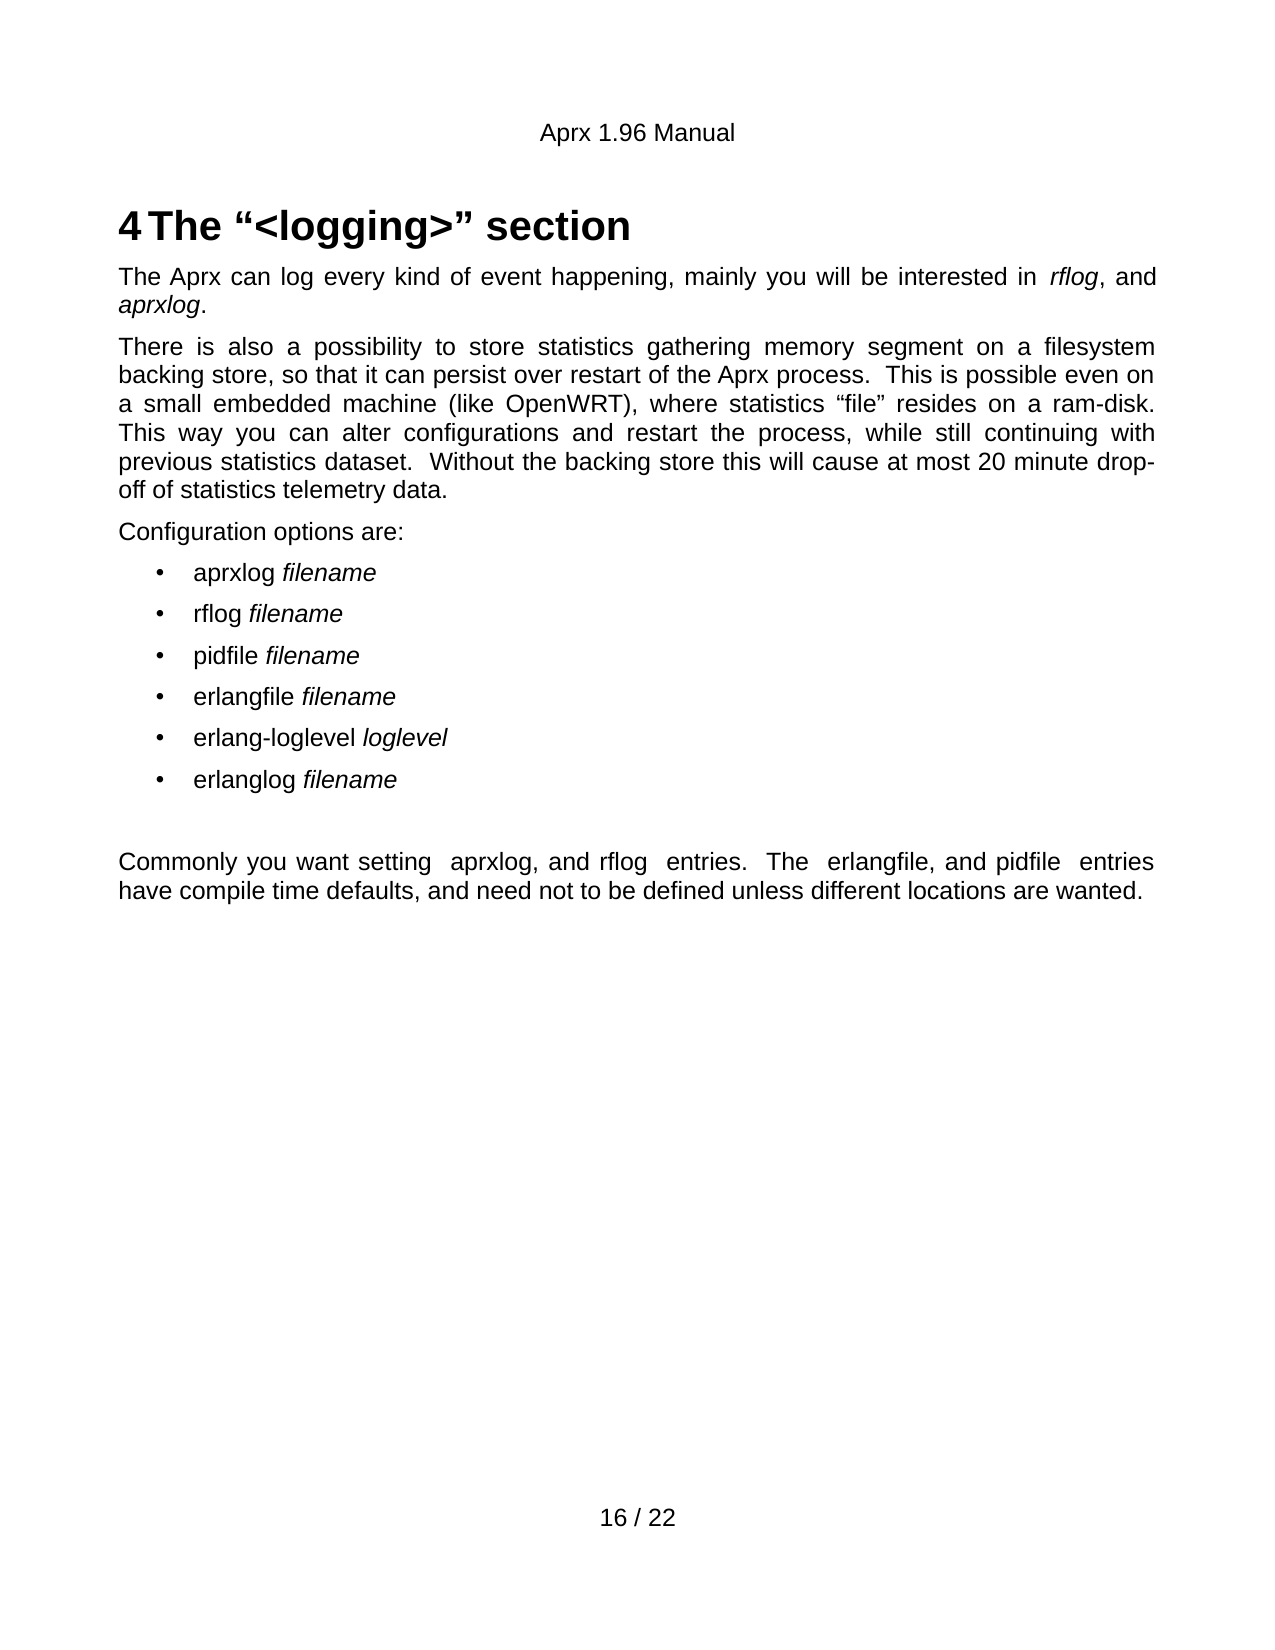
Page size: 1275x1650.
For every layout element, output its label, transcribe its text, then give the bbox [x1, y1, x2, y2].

list erlanglog filename [156, 765, 1157, 794]
list erlang-loglevel loglevel [156, 723, 1157, 752]
list rflog filename [156, 599, 1157, 628]
text The Aprx can log every kind of event happening, mainly you will be interested in rflog, and aprxlog. [118, 262, 1157, 319]
text There is also a possibility to store statistics gathering memory segment on a filesystem backing store, so that it can persist over restart of the Aprx process. This is possible even on a small embedded machine (like OpenWRT), where statistics “file” resides on a ram-disk. This way you can alter configurations and restart the process, while still continuing with previous statistics dataset. Without the backing store this will cause at most 20 minute drop-off of statistics telemetry data. [118, 332, 1157, 504]
list pidfile filename [156, 641, 1157, 669]
list erlangfile filename [156, 682, 1157, 711]
list aprxlog filename [156, 558, 1157, 587]
subtitle The “<logging>” section [118, 201, 1157, 249]
text Configuration options are: [118, 517, 1157, 546]
text Commonly you want setting aprxlog, and rflog entries. The erlangfile, and pidfile entries have compile time defaults, and need not to be defined unless different locations are wanted. [118, 847, 1157, 905]
